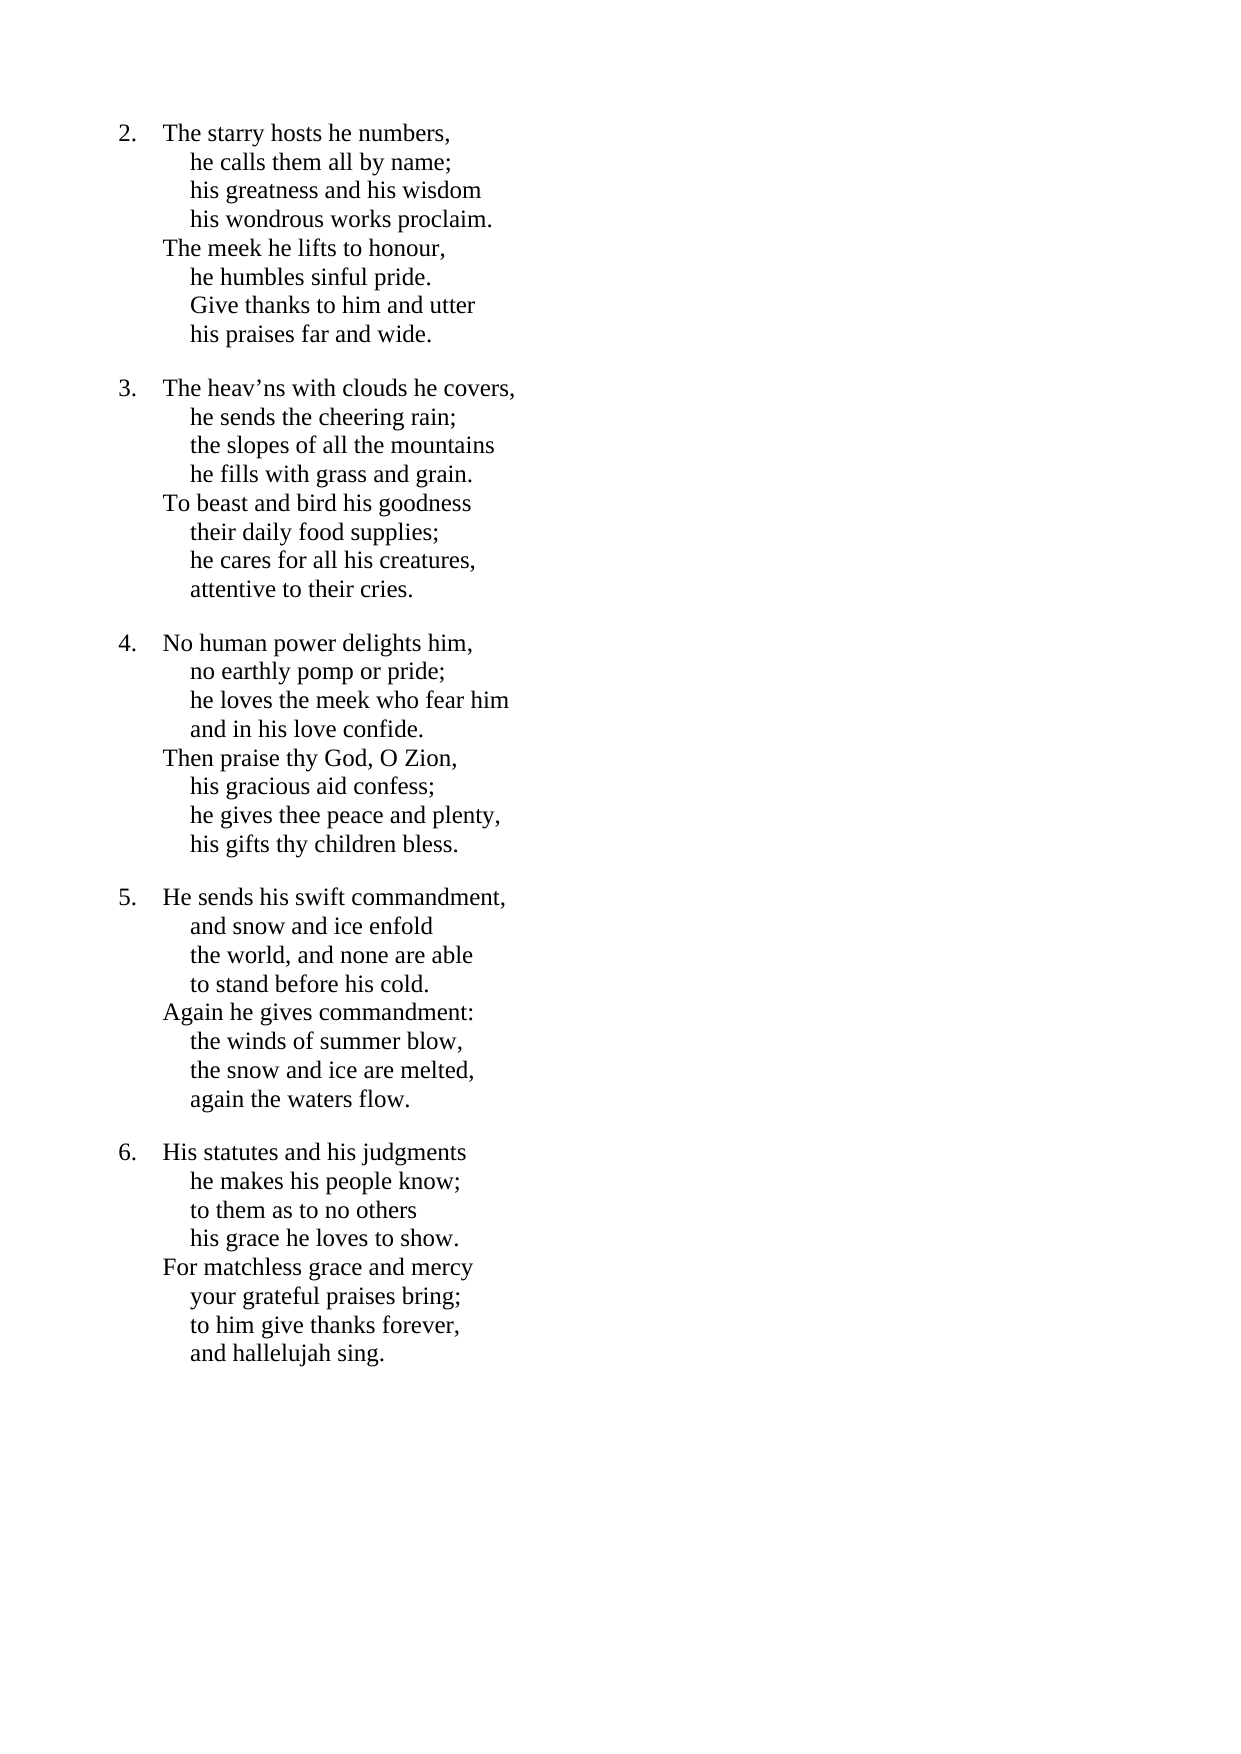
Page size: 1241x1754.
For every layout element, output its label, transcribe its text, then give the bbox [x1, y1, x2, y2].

text 6. His statutes and his judgments [118, 1137, 1122, 1166]
text and snow and ice enfold [171, 911, 1122, 940]
text the world, and none are able [171, 940, 1122, 969]
text he cares for all his creatures, [171, 545, 1122, 574]
text again the waters flow. [171, 1084, 1122, 1112]
text Then praise thy God, O Zion, [162, 743, 1122, 771]
text 3. The heav’ns with clouds he covers, [118, 373, 1122, 402]
text his praises far and wide. [171, 319, 1122, 348]
text To beast and bird his goodness [162, 488, 1122, 517]
text his wondrous works proclaim. [171, 204, 1122, 233]
text your grateful praises bring; [171, 1281, 1122, 1310]
text he calls them all by name; [171, 147, 1122, 176]
text and hallelujah sing. [171, 1338, 1122, 1367]
text the slopes of all the mountains [171, 430, 1122, 459]
text For matchless grace and mercy [162, 1252, 1122, 1281]
text he sends the cheering rain; [171, 402, 1122, 430]
text to stand before his cold. [171, 969, 1122, 997]
text his greatness and his wisdom [171, 176, 1122, 204]
text their daily food supplies; [171, 517, 1122, 545]
text his gracious aid confess; [171, 771, 1122, 800]
text he humbles sinful pride. [171, 262, 1122, 291]
text Give thanks to him and utter [171, 291, 1122, 319]
text his grace he loves to show. [171, 1223, 1122, 1252]
text he makes his people know; [171, 1166, 1122, 1195]
text the snow and ice are melted, [171, 1055, 1122, 1084]
text and in his love confide. [171, 714, 1122, 743]
text attentive to their cries. [171, 574, 1122, 603]
text he gives thee peace and plenty, [171, 800, 1122, 829]
text The meek he lifts to honour, [162, 233, 1122, 262]
text Again he gives commandment: [162, 997, 1122, 1026]
text 4. No human power delights him, [118, 628, 1122, 656]
text he loves the meek who fear him [171, 685, 1122, 714]
text 5. He sends his swift commandment, [118, 882, 1122, 911]
text to them as to no others [171, 1195, 1122, 1223]
text his gifts thy children bless. [171, 829, 1122, 858]
text no earthly pomp or pride; [171, 656, 1122, 685]
text the winds of summer blow, [171, 1026, 1122, 1055]
text to him give thanks forever, [171, 1310, 1122, 1338]
text 2. The starry hosts he numbers, [118, 118, 1122, 147]
text he fills with grass and grain. [171, 459, 1122, 488]
